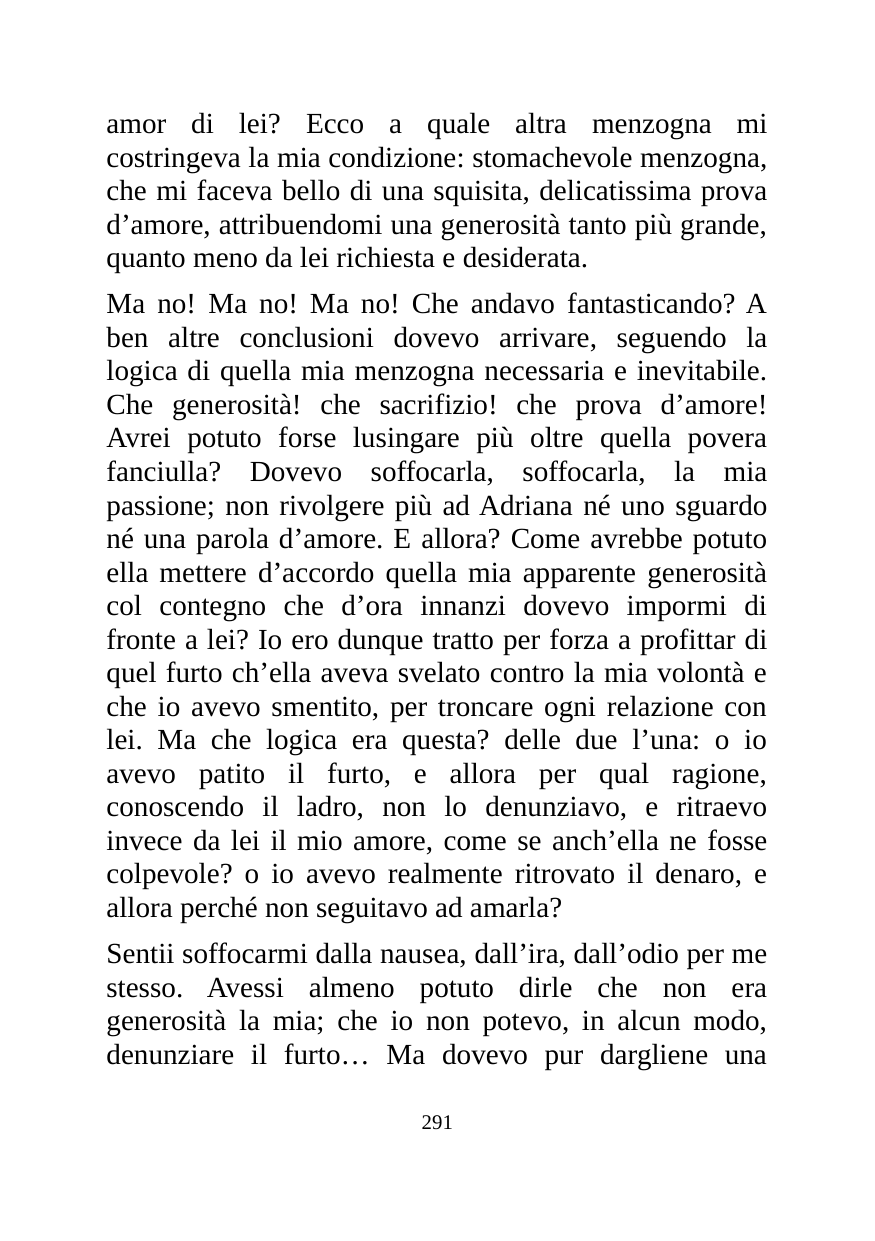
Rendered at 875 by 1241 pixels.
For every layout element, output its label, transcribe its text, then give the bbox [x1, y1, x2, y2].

text Sentii soffocarmi dalla nausea, dall’ira, dall’odio per me stesso. Avessi almeno potuto dirle che non era generosità la mia; che io non potevo, in alcun modo, denunziare il furto… Ma dovevo pur dargliene una [106, 936, 768, 1070]
text Ma no! Ma no! Ma no! Che andavo fantasticando? A ben altre conclusioni dovevo arrivare, seguendo la logica di quella mia menzogna necessaria e inevitabile. Che generosità! che sacrifizio! che prova d’amore! Avrei potuto forse lusingare più oltre quella povera fanciulla? Dovevo soffocarla, soffocarla, la mia passione; non rivolgere più ad Adriana né uno sguardo né una parola d’amore. E allora? Come avrebbe potuto ella mettere d’accordo quella mia apparente generosità col contegno che d’ora innanzi dovevo impormi di fronte a lei? Io ero dunque tratto per forza a profittar di quel furto ch’ella aveva svelato contro la mia volontà e che io avevo smentito, per troncare ogni relazione con lei. Ma che logica era questa? delle due l’una: o io avevo patito il furto, e allora per qual ragione, conoscendo il ladro, non lo denunziavo, e ritraevo invece da lei il mio amore, come se anch’ella ne fosse colpevole? o io avevo realmente ritrovato il denaro, e allora perché non seguitavo ad amarla? [106, 286, 768, 924]
text amor di lei? Ecco a quale altra menzogna mi costringeva la mia condizione: stomachevole menzogna, che mi faceva bello di una squisita, delicatissima prova d’amore, attribuendomi una generosità tanto più grande, quanto meno da lei richiesta e desiderata. [106, 106, 768, 274]
